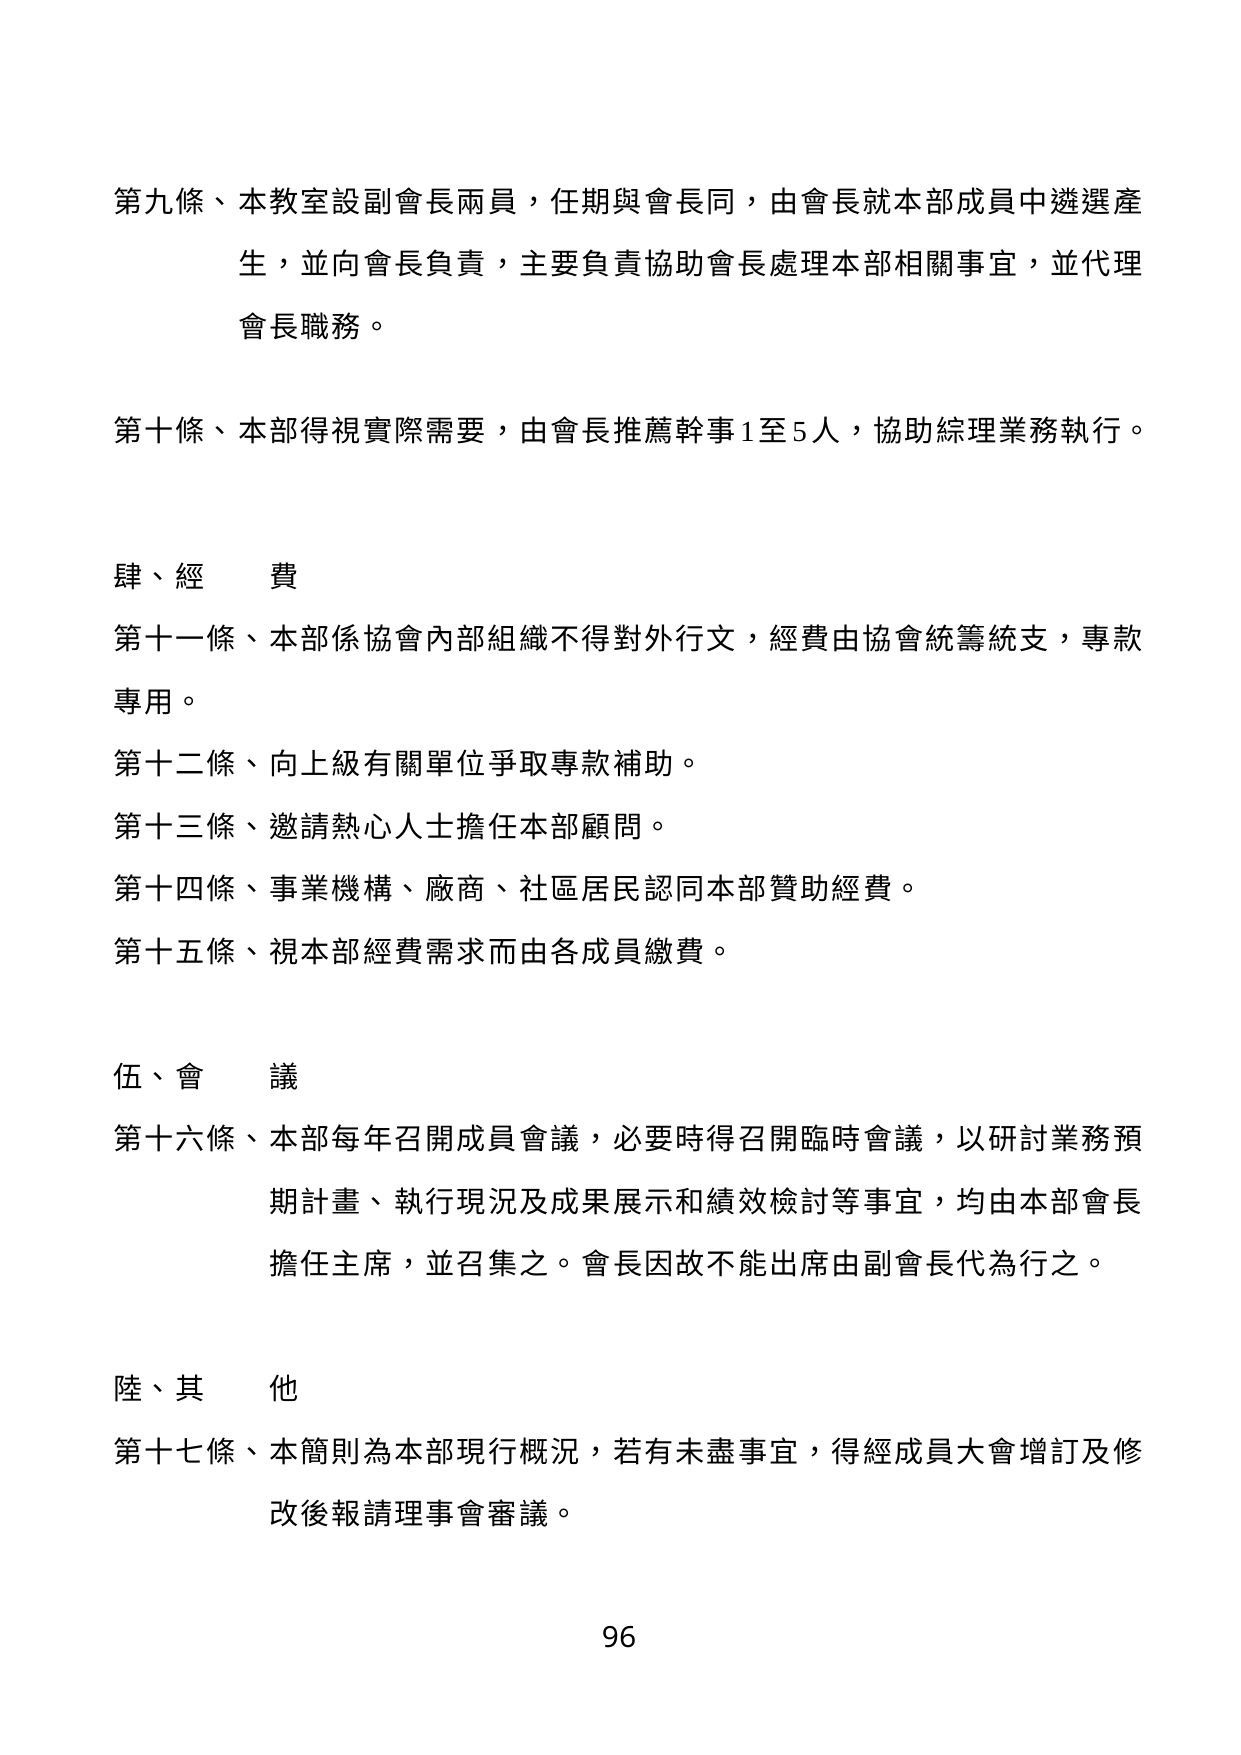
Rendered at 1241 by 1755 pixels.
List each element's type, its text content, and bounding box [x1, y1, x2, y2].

text 第十五條、視本部經費需求而由各成員繳費。 [112, 908, 1164, 970]
text 肆、經 費 [112, 533, 1164, 595]
text 第十六條、本部每年召開成員會議，必要時得召開臨時會議，以研討業務預期計畫、執行現況及成果展示和績效檢討等事宜，均由本部會長擔任主席，並召集之。會長因故不能出席由副會長代為行之。 [112, 1095, 1164, 1283]
text 第十三條、邀請熱心人士擔任本部顧問。 [112, 783, 1164, 845]
text 第十條、本部得視實際需要，由會長推薦幹事1至5人，協助綜理業務執行。 [112, 345, 1164, 470]
text 第十四條、事業機構、廠商、社區居民認同本部贊助經費。 [112, 845, 1164, 908]
text 伍、會 議 [112, 1033, 1164, 1095]
text 第十一條、本部係協會內部組織不得對外行文，經費由協會統籌統支，專款專用。 [112, 595, 1164, 720]
text 第十二條、向上級有關單位爭取專款補助。 [112, 720, 1164, 783]
text 第十七條、本簡則為本部現行概況，若有未盡事宜，得經成員大會增訂及修改後報請理事會審議。 [112, 1408, 1164, 1533]
text 陸、其 他 [112, 1345, 1164, 1408]
text 第九條、本教室設副會長兩員，任期與會長同，由會長就本部成員中遴選產生，並向會長負責，主要負責協助會長處理本部相關事宜，並代理會長職務。 [112, 158, 1164, 345]
